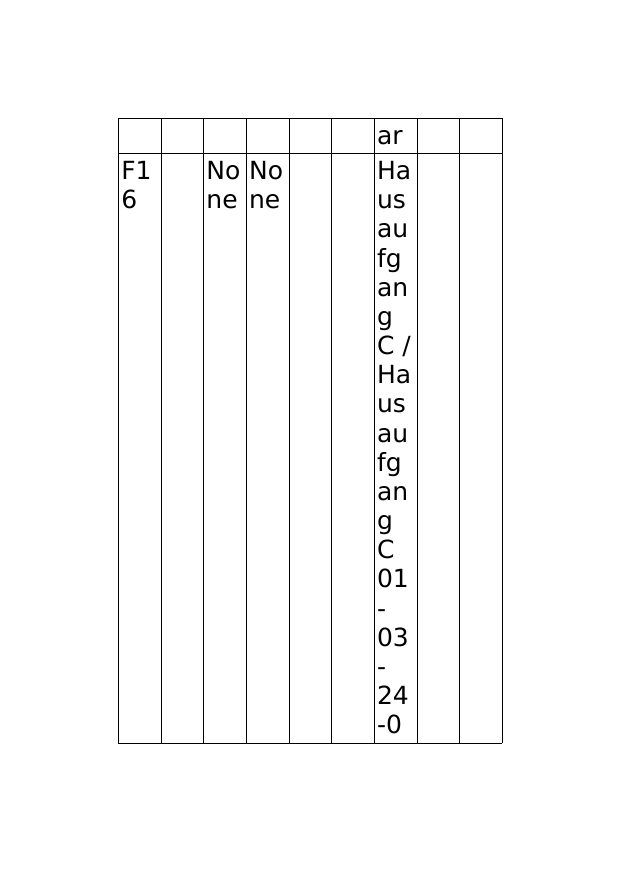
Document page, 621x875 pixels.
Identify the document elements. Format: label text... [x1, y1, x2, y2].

table_cell [162, 154, 203, 742]
table_cell [418, 119, 459, 153]
table_cell [290, 119, 331, 153]
table_cell [418, 154, 459, 742]
table_cell [460, 119, 502, 153]
table_cell [460, 154, 502, 742]
table_cell None [247, 154, 289, 742]
table_cell Hausaufgang C / Hausaufgang C 01-03-24-0 [375, 154, 417, 742]
table_cell F16 [119, 154, 161, 742]
table_cell ar [375, 119, 417, 153]
table_cell [119, 119, 161, 153]
table_cell [290, 154, 331, 742]
table_cell [332, 119, 374, 153]
table_cell [332, 154, 374, 742]
table_cell [204, 119, 246, 153]
table_cell [247, 119, 289, 153]
table_cell [162, 119, 203, 153]
table_cell None [204, 154, 246, 742]
